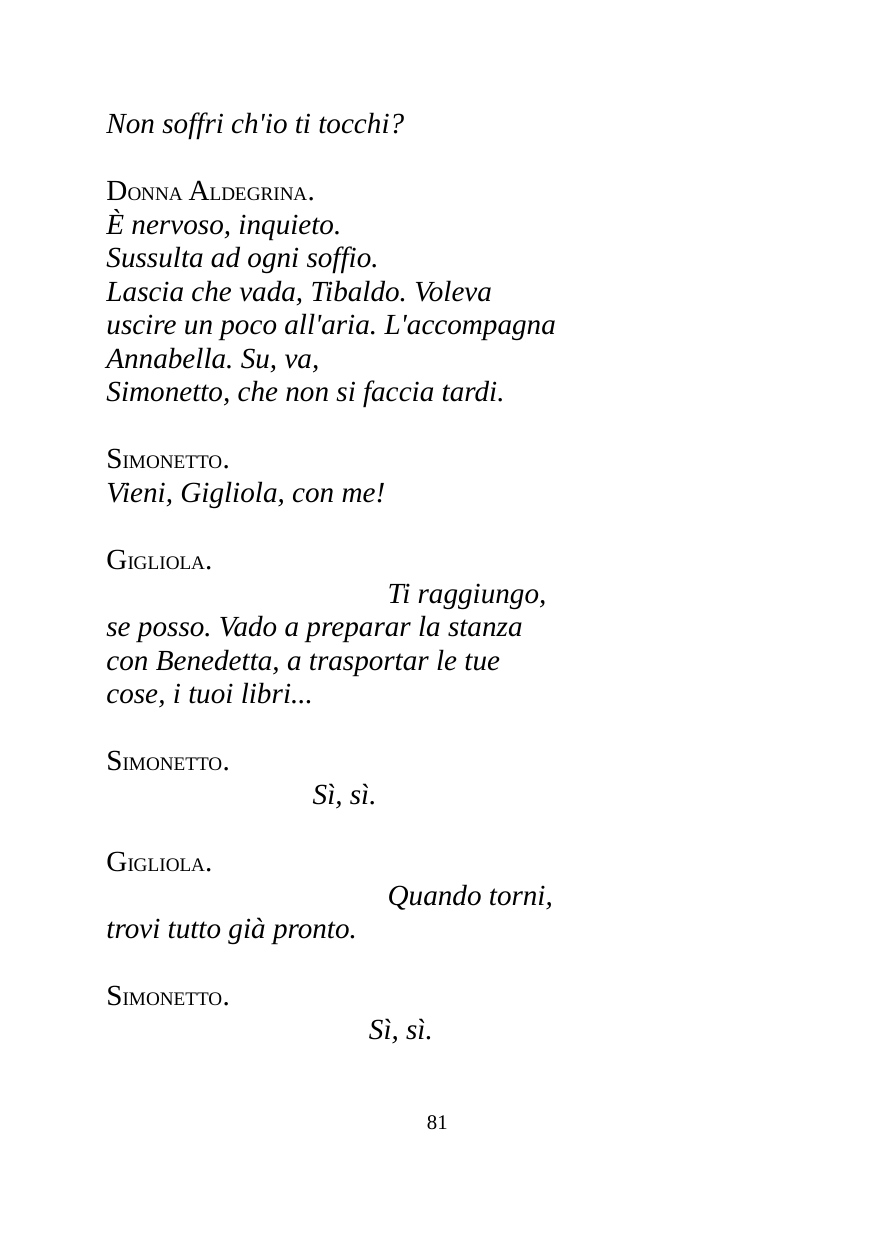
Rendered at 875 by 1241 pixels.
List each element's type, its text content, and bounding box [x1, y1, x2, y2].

text con Benedetta, a trasportar le tue [106, 643, 768, 676]
text Sì, sì. [312, 777, 768, 811]
text Lascia che vada, Tibaldo. Voleva [106, 274, 768, 307]
text Gigliola. [106, 542, 768, 576]
text Vieni, Gigliola, con me! [106, 475, 768, 509]
text Simonetto, che non si faccia tardi. [106, 374, 768, 408]
text Sussulta ad ogni soffio. [106, 240, 768, 274]
text Donna Aldegrina. [106, 173, 768, 207]
text Ti raggiungo, [387, 576, 768, 609]
text Quando torni, [387, 878, 768, 911]
text Gigliola. [106, 844, 768, 878]
text Simonetto. [106, 743, 768, 777]
text Sì, sì. [369, 1012, 768, 1045]
text Non soffri ch'io ti tocchi? [106, 106, 768, 140]
text uscire un poco all'aria. L'accompagna [106, 307, 768, 341]
text trovi tutto già pronto. [106, 911, 768, 945]
text Simonetto. [106, 442, 768, 475]
text se posso. Vado a preparar la stanza [106, 609, 768, 643]
text Simonetto. [106, 978, 768, 1012]
text È nervoso, inquieto. [106, 207, 768, 240]
text cose, i tuoi libri... [106, 676, 768, 710]
text Annabella. Su, va, [106, 341, 768, 374]
